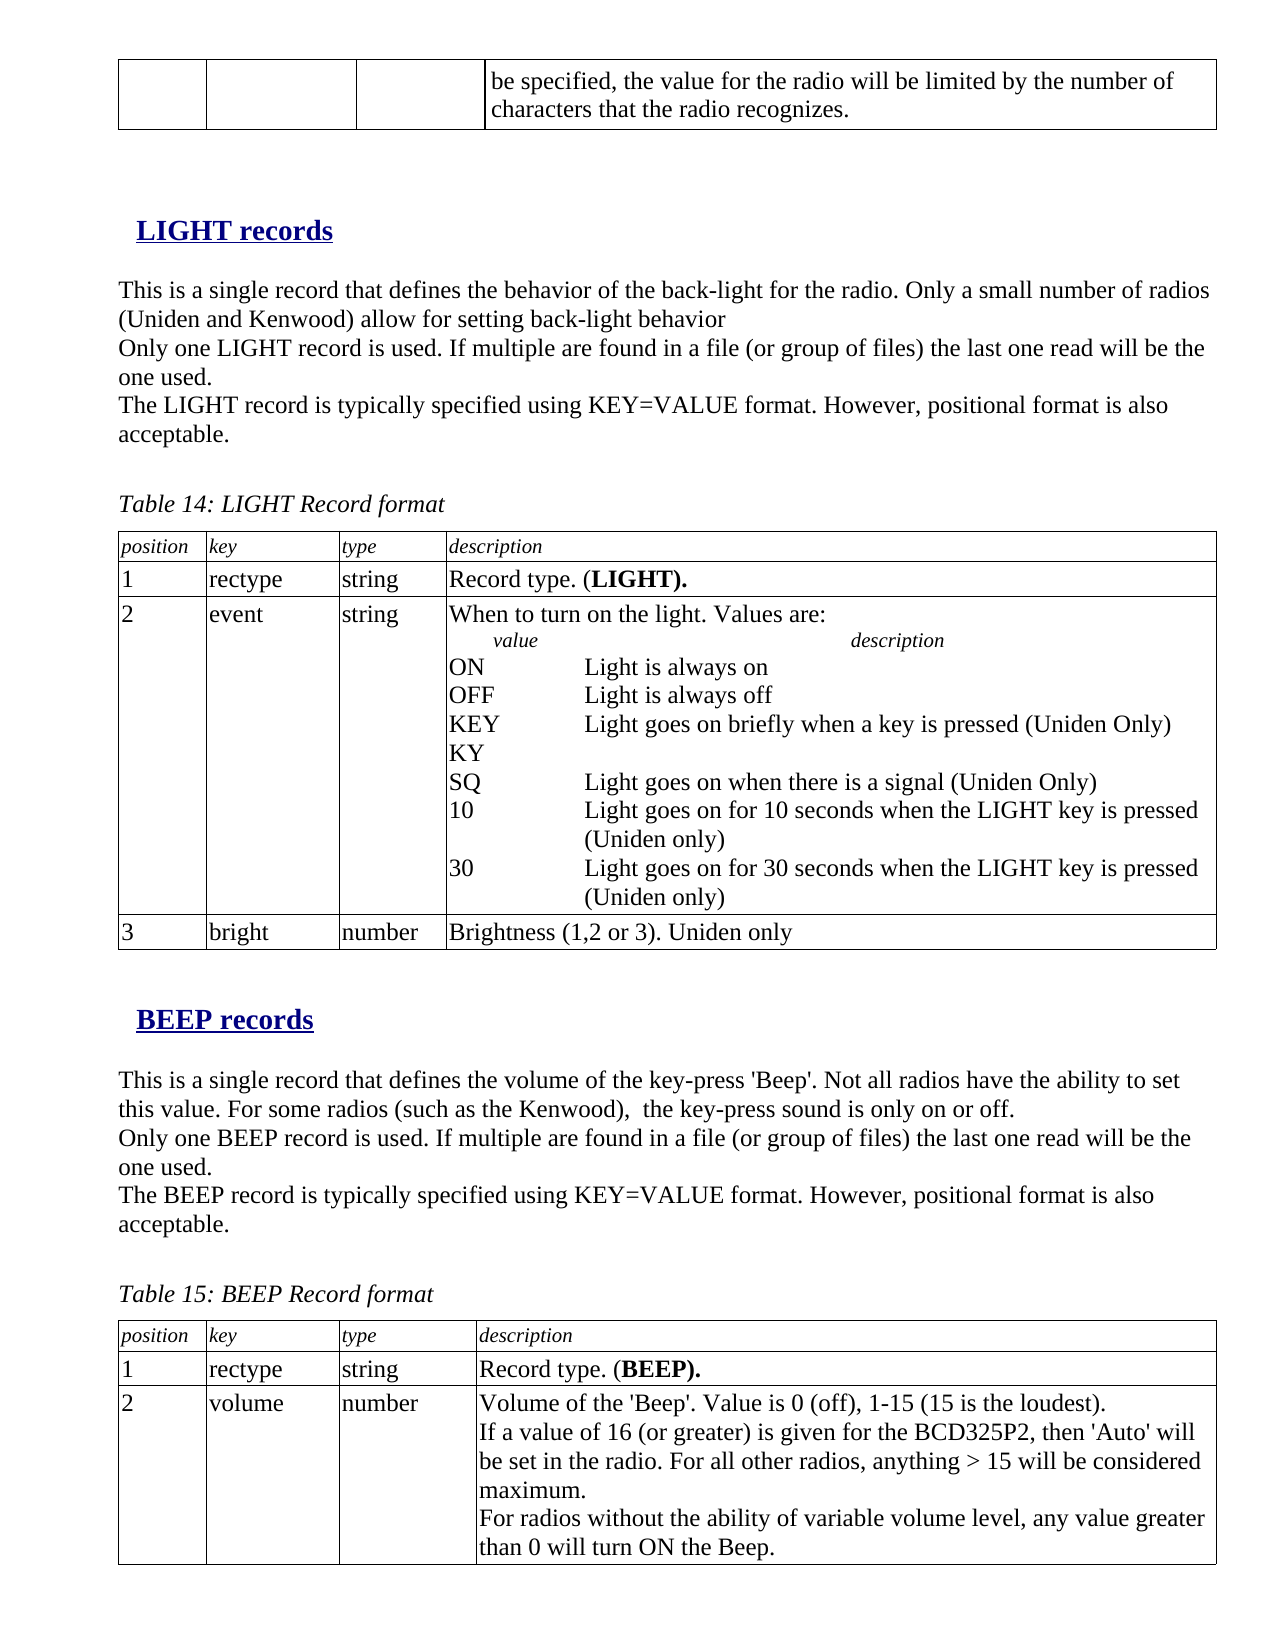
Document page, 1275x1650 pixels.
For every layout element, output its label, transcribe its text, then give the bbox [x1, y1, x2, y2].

table_cell rectype [207, 1352, 339, 1385]
table_cell Light goes on briefly when a key is pressed (Uniden Only) [584, 709, 1213, 767]
table_cell 2 [119, 597, 206, 913]
table_header type [340, 532, 446, 561]
table_header key [207, 1321, 339, 1351]
table_cell 2 [119, 1386, 206, 1564]
table_cell 3 [119, 915, 206, 948]
table_cell bright [207, 915, 339, 948]
table_cell number [340, 1386, 476, 1564]
subtitle LIGHT records [136, 213, 1216, 246]
table_cell Light is always off [584, 680, 1213, 709]
table_cell SQ [449, 767, 584, 795]
table_cell [119, 60, 206, 129]
table_cell volume [207, 1386, 339, 1564]
table_header type [340, 1321, 476, 1351]
table_cell rectype [207, 562, 339, 596]
text Table 15: BEEP Record format [118, 1279, 1216, 1308]
table_cell string [340, 1352, 476, 1385]
table_header value [449, 628, 584, 652]
table_cell Light goes on for 10 seconds when the LIGHT key is pressed (Uniden only) [584, 795, 1213, 853]
table_cell [207, 60, 356, 129]
table_cell string [340, 562, 446, 596]
table_cell Light is always on [584, 652, 1213, 680]
table_cell string [340, 597, 446, 913]
table_cell Brightness (1,2 or 3). Uniden only [447, 915, 1216, 948]
table_cell event [207, 597, 339, 913]
text This is a single record that defines the behavior of the back-light for the radio. Only a small number of radios (Uniden and Kenwood) allow for setting back-light behavior [118, 276, 1216, 333]
text This is a single record that defines the volume of the key-press 'Beep'. Not all radios have the ability to set this value. For some radios (such as the Kenwood), the key-press sound is only on or off. [118, 1065, 1216, 1123]
text Only one LIGHT record is used. If multiple are found in a file (or group of files) the last one read will be the one used. [118, 333, 1216, 391]
table_cell Volume of the 'Beep'. Value is 0 (off), 1-15 (15 is the loudest). If a value of 16 (or greater) is given for the BCD325P2, then 'Auto' will be set in the radio. For all other radios, anything > 15 will be considered maximum. For radios without the ability of variable volume level, any value greater than 0 will turn ON the Beep. [477, 1386, 1216, 1564]
table_cell 1 [119, 1352, 206, 1385]
table_header description [477, 1321, 1216, 1351]
table_cell ON [449, 652, 584, 680]
table_cell Record type. (BEEP). [477, 1352, 1216, 1385]
table_header position [119, 532, 206, 561]
table_cell 10 [449, 795, 584, 853]
table_cell number [340, 915, 446, 948]
table_cell OFF [449, 680, 584, 709]
text The BEEP record is typically specified using KEY=VALUE format. However, positional format is also acceptable. [118, 1180, 1216, 1238]
table_cell Record type. (LIGHT). [447, 562, 1216, 596]
table_header description [584, 628, 1213, 652]
table_header description [447, 532, 1216, 561]
text Table 14: LIGHT Record format [118, 489, 1216, 518]
text The LIGHT record is typically specified using KEY=VALUE format. However, positional format is also acceptable. [118, 391, 1216, 448]
subtitle BEEP records [136, 1002, 1216, 1036]
table_cell When to turn on the light. Values are: [447, 597, 1216, 913]
table_cell 30 [449, 853, 584, 910]
table_header key [207, 532, 339, 561]
text Only one BEEP record is used. If multiple are found in a file (or group of files) the last one read will be the one used. [118, 1123, 1216, 1180]
table_header position [119, 1321, 206, 1351]
table_cell [357, 60, 484, 129]
table_cell Light goes on for 30 seconds when the LIGHT key is pressed (Uniden only) [584, 853, 1213, 910]
table_cell 1 [119, 562, 206, 596]
table_cell Light goes on when there is a signal (Uniden Only) [584, 767, 1213, 795]
table_cell KEY KY [449, 709, 584, 767]
table_cell be specified, the value for the radio will be limited by the number of characters that the radio recognizes. [486, 60, 1216, 129]
